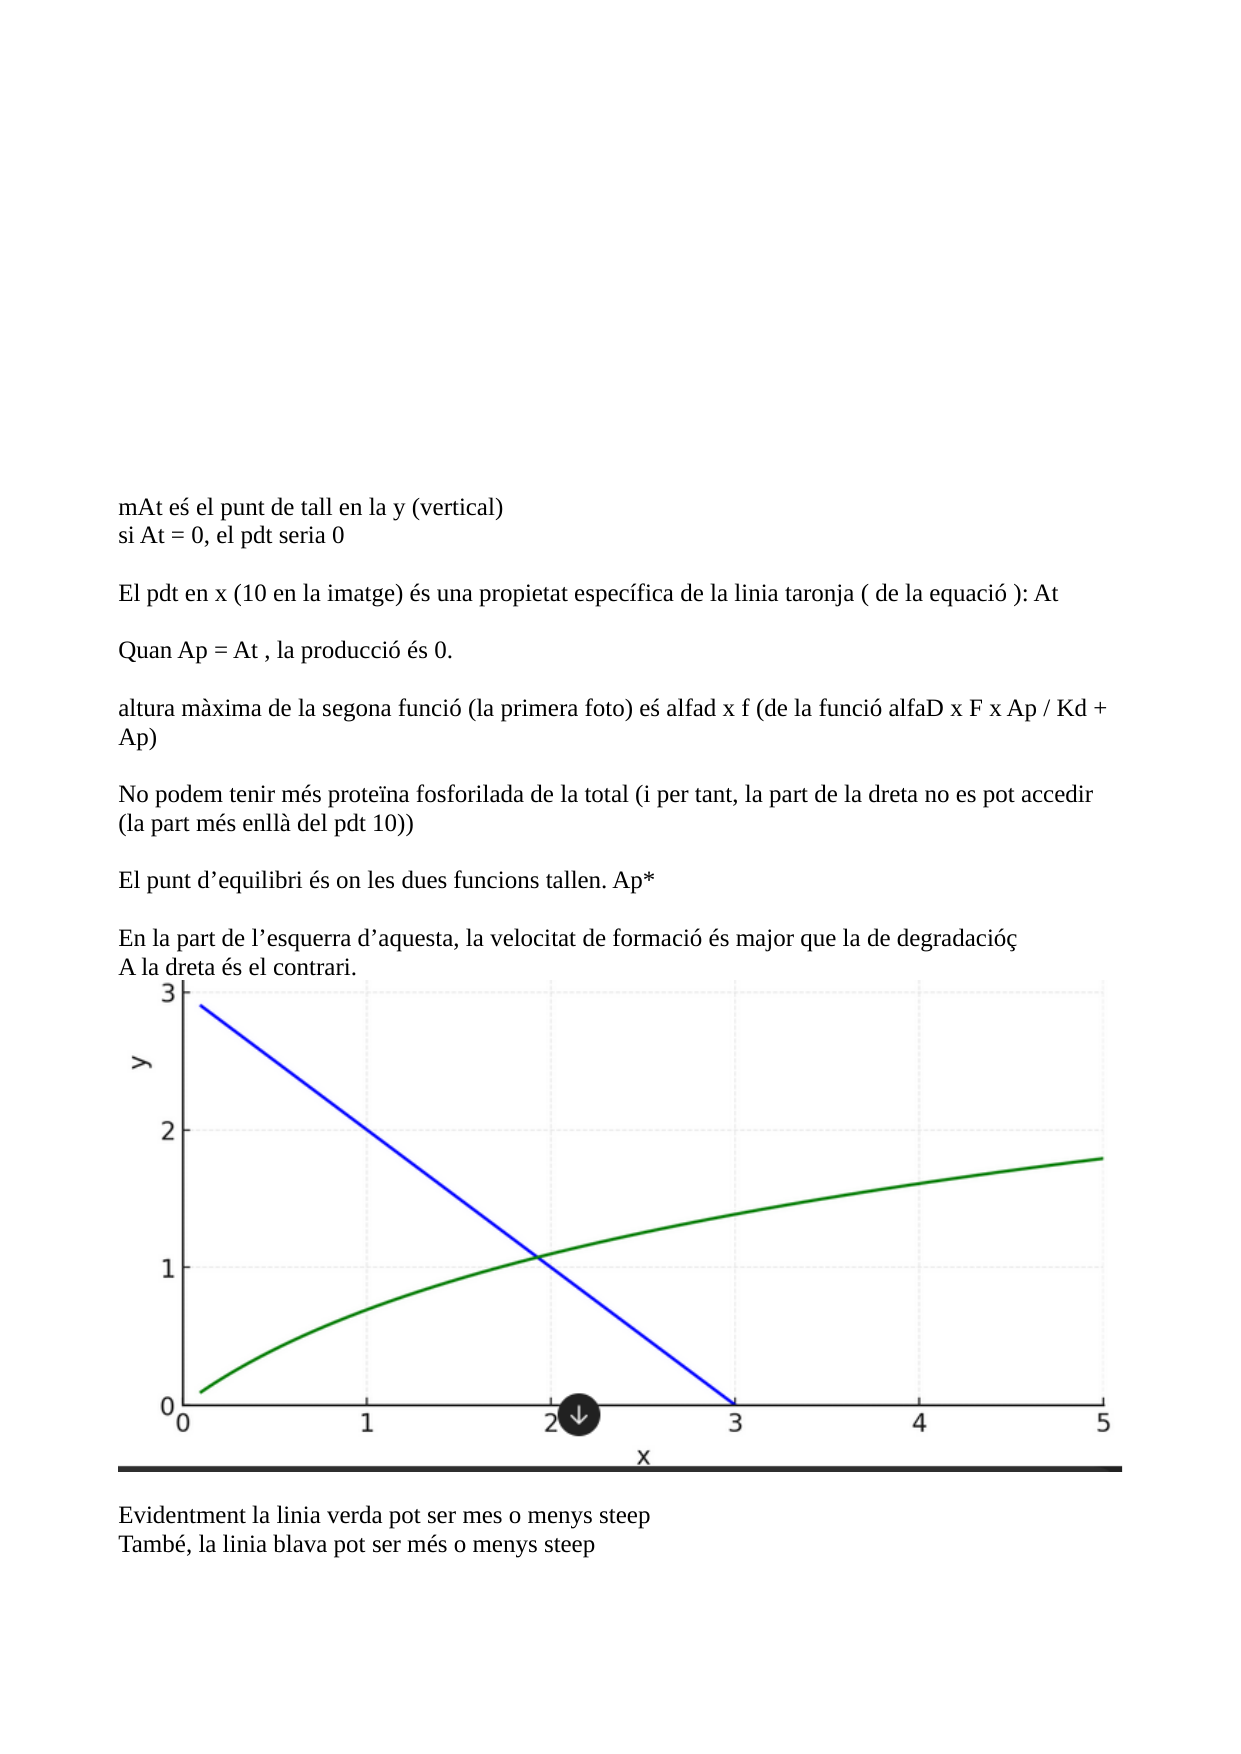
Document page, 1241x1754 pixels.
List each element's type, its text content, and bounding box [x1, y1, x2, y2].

text També, la linia blava pot ser més o menys steep [118, 1529, 1122, 1557]
text mAt eś el punt de tall en la y (vertical) [118, 492, 1122, 521]
text Quan Ap = At , la producció és 0. [118, 636, 1122, 664]
picture [118, 980, 1123, 1472]
text El punt d’equilibri és on les dues funcions tallen. Ap* [118, 866, 1122, 894]
text A la dreta és el contrari. [118, 952, 1122, 980]
text En la part de l’esquerra d’aquesta, la velocitat de formació és major que la de degradacióç [118, 923, 1122, 952]
text No podem tenir més proteïna fosforilada de la total (i per tant, la part de la dreta no es pot accedir (la part més enllà del pdt 10)) [118, 779, 1122, 837]
text El pdt en x (10 en la imatge) és una propietat específica de la linia taronja ( de la equació ): At [118, 578, 1122, 607]
text Evidentment la linia verda pot ser mes o menys steep [118, 1472, 1122, 1529]
text si At = 0, el pdt seria 0 [118, 521, 1122, 549]
text altura màxima de la segona funció (la primera foto) eś alfad x f (de la funció alfaD x F x Ap / Kd + Ap) [118, 693, 1122, 751]
